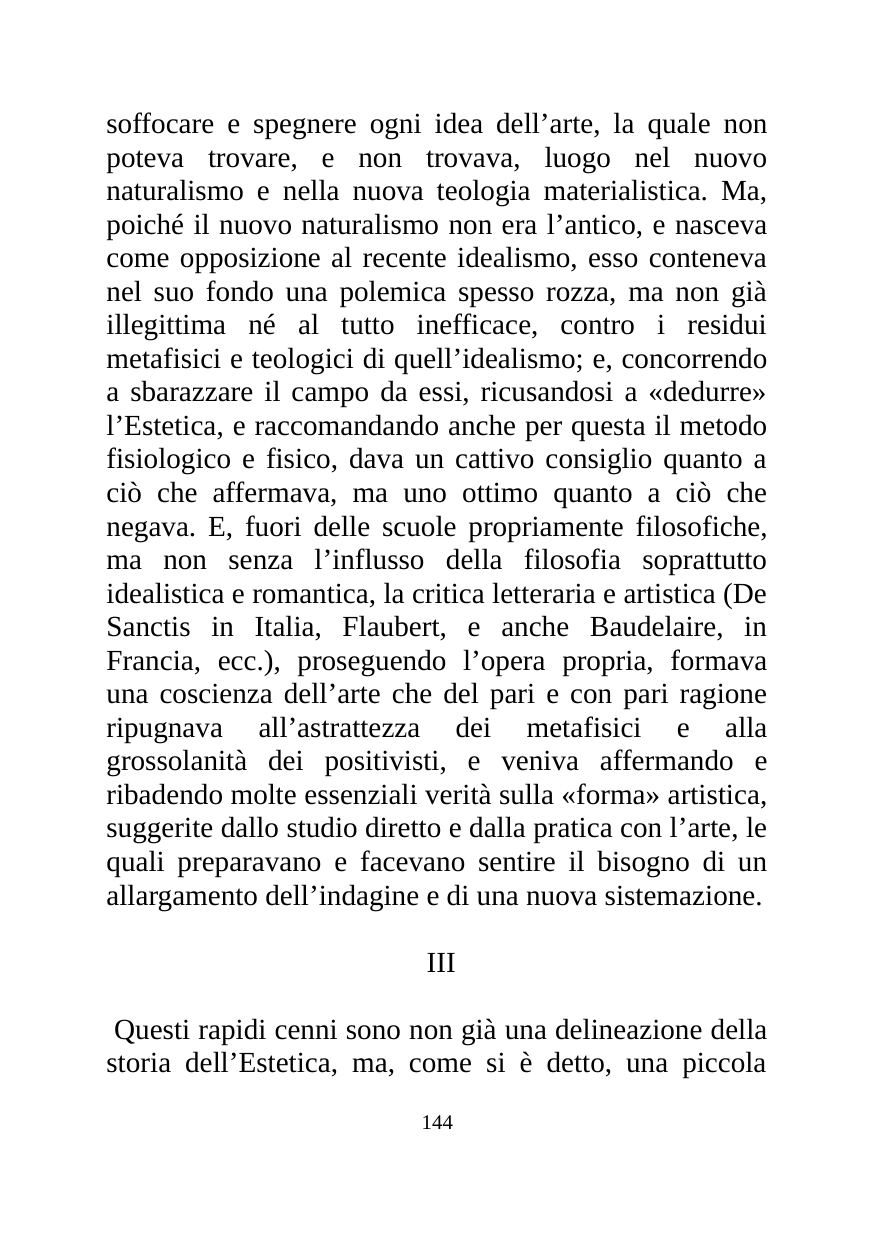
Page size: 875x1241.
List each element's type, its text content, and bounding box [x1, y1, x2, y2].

text soffocare e spegnere ogni idea dell’arte, la quale non poteva trovare, e non trovava, luogo nel nuovo naturalismo e nella nuova teologia materialistica. Ma, poiché il nuovo naturalismo non era l’antico, e nasceva come opposizione al recente idealismo, esso conteneva nel suo fondo una polemica spesso rozza, ma non già illegittima né al tutto inefficace, contro i residui metafisici e teologici di quell’idealismo; e, concorrendo a sbarazzare il campo da essi, ricusandosi a «dedurre» l’Estetica, e raccomandando anche per questa il metodo fisiologico e fisico, dava un cattivo consiglio quanto a ciò che affermava, ma uno ottimo quanto a ciò che negava. E, fuori delle scuole propriamente filosofiche, ma non senza l’influsso della filosofia soprattutto idealistica e romantica, la critica letteraria e artistica (De Sanctis in Italia, Flaubert, e anche Baudelaire, in Francia, ecc.), proseguendo l’opera propria, formava una coscienza dell’arte che del pari e con pari ragione ripugnava all’astrattezza dei metafisici e alla grossolanità dei positivisti, e veniva affermando e ribadendo molte essenziali verità sulla «forma» artistica, suggerite dallo studio diretto e dalla pratica con l’arte, le quali preparavano e facevano sentire il bisogno di un allargamento dell’indagine e di una nuova sistemazione. [106, 106, 768, 911]
text Questi rapidi cenni sono non già una delineazione della storia dell’Estetica, ma, come si è detto, una piccola [106, 1012, 768, 1079]
text III [106, 945, 768, 978]
